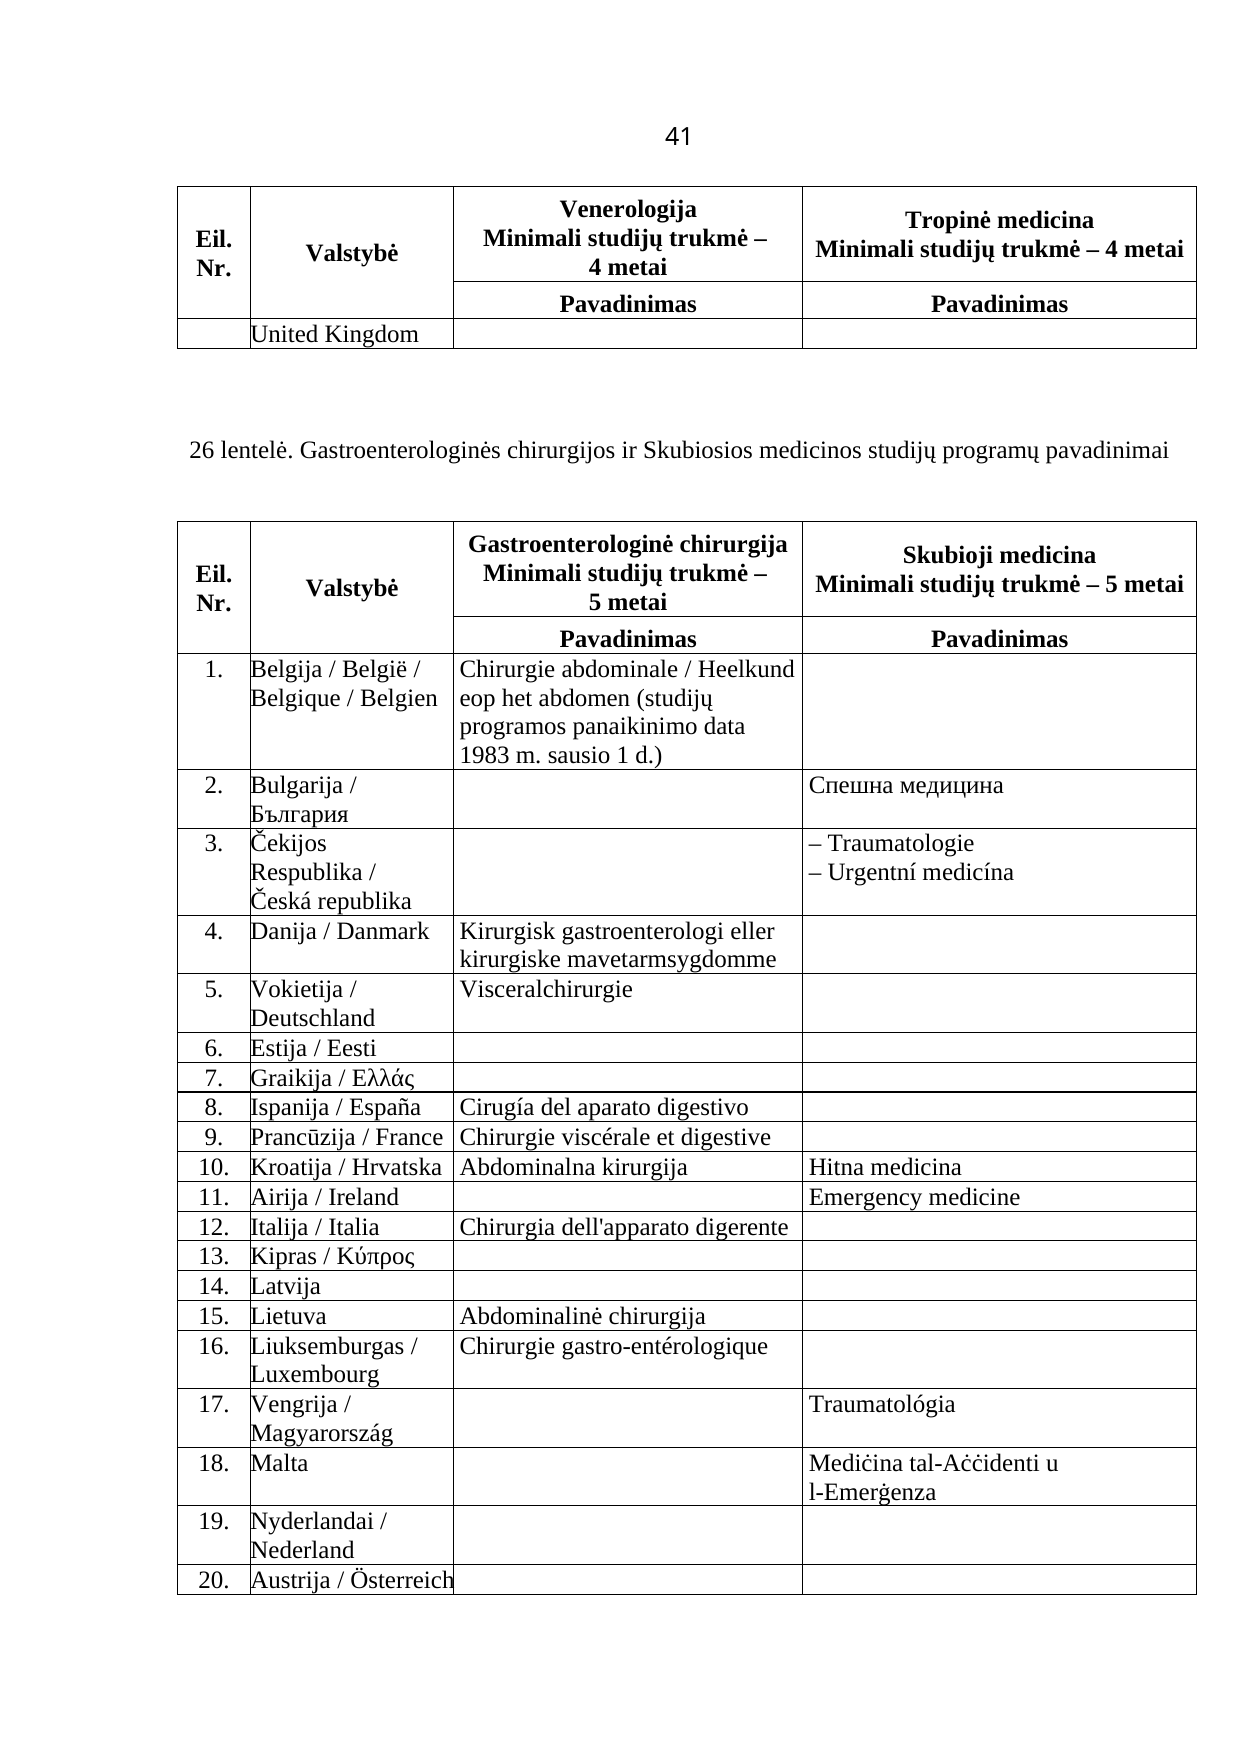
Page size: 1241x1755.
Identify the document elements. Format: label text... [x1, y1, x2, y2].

table_cell Prancūzija / France [251, 1122, 453, 1151]
table_cell 9. [178, 1122, 250, 1151]
table_cell Austrija / Österreich [251, 1565, 453, 1594]
table_cell Visceralchirurgie [454, 974, 802, 1032]
table_header Eil. Nr. [178, 522, 250, 653]
table_cell Malta [251, 1448, 453, 1505]
table_cell – Traumatologie – Urgentní medicína [803, 829, 1196, 915]
table_cell 8. [178, 1093, 250, 1121]
table_cell [803, 1033, 1196, 1062]
table_cell Mediċina tal-Aċċidenti u l-Emerġenza [803, 1448, 1196, 1505]
table_cell [454, 1033, 802, 1062]
table_cell [454, 770, 802, 827]
table_cell [803, 1506, 1196, 1564]
table_cell 6. [178, 1033, 250, 1062]
table_cell [803, 1271, 1196, 1300]
table_cell Liuksemburgas / Luxembourg [251, 1331, 453, 1388]
table_cell Estija / Eesti [251, 1033, 453, 1062]
table_cell Traumatológia [803, 1389, 1196, 1447]
table_cell [454, 829, 802, 915]
table_header Skubioji medicina Minimali studijų trukmė – 5 metai [803, 522, 1196, 616]
table_cell 11. [178, 1182, 250, 1211]
table_cell [454, 1182, 802, 1211]
table_cell [803, 319, 1196, 348]
table_cell Vokietija / Deutschland [251, 974, 453, 1032]
table_cell Chirurgie viscérale et digestive [454, 1122, 802, 1151]
table_cell 13. [178, 1241, 250, 1270]
table_cell [803, 1063, 1196, 1091]
table_cell Nyderlandai / Nederland [251, 1506, 453, 1564]
table_cell 16. [178, 1331, 250, 1388]
table_cell Italija / Italia [251, 1212, 453, 1240]
table_cell [803, 1212, 1196, 1240]
table_cell 4. [178, 916, 250, 973]
table_cell Abdominalinė chirurgija [454, 1301, 802, 1330]
table_cell Latvija [251, 1271, 453, 1300]
table_cell 7. [178, 1063, 250, 1091]
table_cell Kirurgisk gastroenterologi eller kirurgiske mavetarmsygdomme [454, 916, 802, 973]
table_header Eil. Nr. [178, 187, 250, 318]
table_cell 17. [178, 1389, 250, 1447]
table_cell Graikija / Ελλάς [251, 1063, 453, 1091]
table_cell 14. [178, 1271, 250, 1300]
table_header Valstybė [251, 522, 453, 653]
table_cell [454, 1448, 802, 1505]
table_cell 2. [178, 770, 250, 827]
table_cell Chirurgia dell'apparato digerente [454, 1212, 802, 1240]
table_header Valstybė [251, 187, 453, 318]
table_cell 1. [178, 654, 250, 769]
table_cell Pavadinimas [454, 282, 802, 318]
table_cell United Kingdom [251, 319, 453, 348]
table_cell 10. [178, 1152, 250, 1181]
table_cell [803, 1241, 1196, 1270]
table_cell [454, 1506, 802, 1564]
table_cell Danija / Danmark [251, 916, 453, 973]
table_cell [454, 1389, 802, 1447]
table_cell [803, 1093, 1196, 1121]
table_cell Belgija / België / Belgique / Belgien [251, 654, 453, 769]
table_header Gastroenterologinė chirurgija Minimali studijų trukmė – 5 metai [454, 522, 802, 616]
table_cell 12. [178, 1212, 250, 1240]
table_cell Bulgarija / България [251, 770, 453, 827]
table_cell 3. [178, 829, 250, 915]
table_cell Pavadinimas [803, 617, 1196, 653]
table_cell Спешна медицина [803, 770, 1196, 827]
table_cell Chirurgie abdominale / Heelkundeop het abdomen (studijų programos panaikinimo data 1983 m. sausio 1 d.) [454, 654, 802, 769]
table_cell Lietuva [251, 1301, 453, 1330]
table_cell [803, 1565, 1196, 1594]
table_cell Hitna medicina [803, 1152, 1196, 1181]
table_cell Vengrija / Magyarország [251, 1389, 453, 1447]
table_cell 20. [178, 1565, 250, 1594]
table_cell [803, 654, 1196, 769]
text 26 lentelė. Gastroenterologinės chirurgijos ir Skubiosios medicinos studijų programų pavadinimai [177, 435, 1181, 464]
table_cell [454, 1271, 802, 1300]
table_cell Cirugía del aparato digestivo [454, 1093, 802, 1121]
table_cell [803, 916, 1196, 973]
table_cell Airija / Ireland [251, 1182, 453, 1211]
table_cell 19. [178, 1506, 250, 1564]
table_header Tropinė medicina Minimali studijų trukmė – 4 metai [803, 187, 1196, 281]
table_cell [803, 974, 1196, 1032]
table_cell Pavadinimas [803, 282, 1196, 318]
table_cell Chirurgie gastro-entérologique [454, 1331, 802, 1388]
table_cell 5. [178, 974, 250, 1032]
table_cell [803, 1122, 1196, 1151]
table_cell Abdominalna kirurgija [454, 1152, 802, 1181]
table_cell Ispanija / España [251, 1093, 453, 1121]
table_cell Emergency medicine [803, 1182, 1196, 1211]
table_cell [803, 1301, 1196, 1330]
table_cell [454, 1565, 802, 1594]
table_cell [454, 319, 802, 348]
table_cell [454, 1063, 802, 1091]
table_cell [803, 1331, 1196, 1388]
table_header Venerologija Minimali studijų trukmė – 4 metai [454, 187, 802, 281]
table_cell Kipras / Κύπρος [251, 1241, 453, 1270]
table_cell Kroatija / Hrvatska [251, 1152, 453, 1181]
table_cell Čekijos Respublika / Česká republika [251, 829, 453, 915]
table_cell 15. [178, 1301, 250, 1330]
table_cell Pavadinimas [454, 617, 802, 653]
table_cell 18. [178, 1448, 250, 1505]
table_cell [454, 1241, 802, 1270]
table_cell [178, 319, 250, 348]
